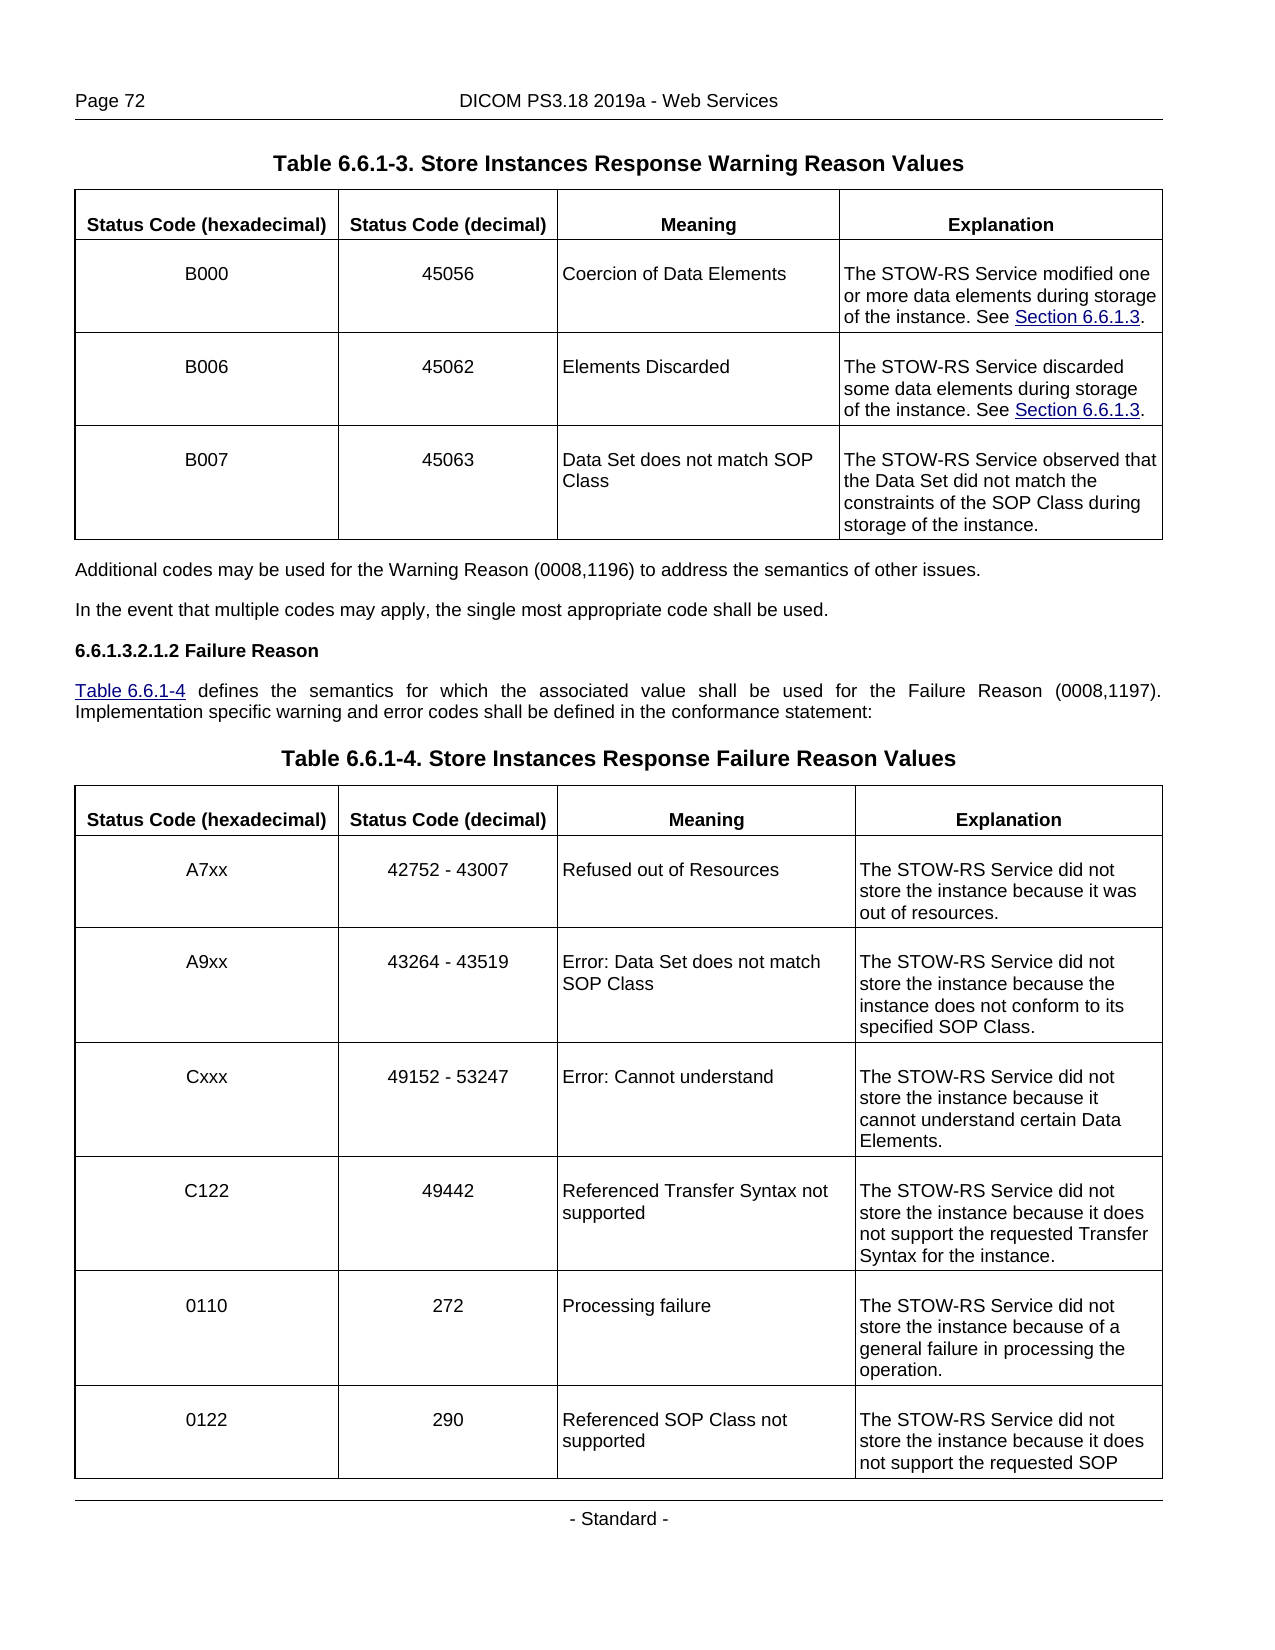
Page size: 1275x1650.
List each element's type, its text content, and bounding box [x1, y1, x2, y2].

table_cell Data Set does not match SOP Class [558, 426, 839, 539]
table_cell The STOW-RS Service did not store the instance because the instance does not conform to its specified SOP Class. [856, 928, 1162, 1042]
text In the event that multiple codes may apply, the single most appropriate code shall be used. [75, 599, 1162, 621]
table_header Explanation [856, 786, 1162, 834]
table_cell 0110 [76, 1271, 338, 1385]
table_header Meaning [558, 786, 855, 834]
table_cell 49152 - 53247 [339, 1043, 557, 1156]
text Table 6.6.1-4 defines the semantics for which the associated value shall be used for the Failure Reason (0008,1197). Implementation specific warning and error codes shall be defined in the conformance statement: [75, 680, 1162, 723]
table_cell A9xx [76, 928, 338, 1042]
table_header Status Code (decimal) [339, 190, 557, 239]
text 6.6.1.3.2.1.2 Failure Reason [75, 639, 1162, 661]
table_cell B000 [76, 240, 338, 332]
table_cell 0122 [76, 1386, 338, 1478]
table_cell A7xx [76, 836, 338, 927]
table_cell Error: Data Set does not match SOP Class [558, 928, 855, 1042]
table_cell Refused out of Resources [558, 836, 855, 927]
table_header Explanation [840, 190, 1162, 239]
table_cell B006 [76, 333, 338, 425]
table_cell 272 [339, 1271, 557, 1385]
table_cell Referenced SOP Class not supported [558, 1386, 855, 1478]
table_header Status Code (decimal) [339, 786, 557, 834]
table_cell The STOW-RS Service did not store the instance because it was out of resources. [856, 836, 1162, 927]
table_cell 290 [339, 1386, 557, 1478]
table_cell C122 [76, 1157, 338, 1270]
table_cell The STOW-RS Service did not store the instance because it does not support the requested SOP [856, 1386, 1162, 1478]
table_cell Processing failure [558, 1271, 855, 1385]
table_cell Error: Cannot understand [558, 1043, 855, 1156]
table_cell 45063 [339, 426, 557, 539]
table_cell Elements Discarded [558, 333, 839, 425]
table_cell B007 [76, 426, 338, 539]
table_cell 43264 - 43519 [339, 928, 557, 1042]
table_cell Cxxx [76, 1043, 338, 1156]
table_header Status Code (hexadecimal) [76, 190, 338, 239]
table_cell Coercion of Data Elements [558, 240, 839, 332]
table_cell The STOW-RS Service did not store the instance because it cannot understand certain Data Elements. [856, 1043, 1162, 1156]
table_cell The STOW-RS Service modified one or more data elements during storage of the instance. See Section 6.6.1.3. [840, 240, 1162, 332]
table_cell 45062 [339, 333, 557, 425]
table_header Meaning [558, 190, 839, 239]
table_cell The STOW-RS Service observed that the Data Set did not match the constraints of the SOP Class during storage of the instance. [840, 426, 1162, 539]
table_cell The STOW-RS Service did not store the instance because it does not support the requested Transfer Syntax for the instance. [856, 1157, 1162, 1270]
table_cell The STOW-RS Service did not store the instance because of a general failure in processing the operation. [856, 1271, 1162, 1385]
text Table 6.6.1-4. Store Instances Response Failure Reason Values [75, 745, 1162, 771]
table_cell Referenced Transfer Syntax not supported [558, 1157, 855, 1270]
table_header Status Code (hexadecimal) [76, 786, 338, 834]
table_cell 42752 - 43007 [339, 836, 557, 927]
table_cell The STOW-RS Service discarded some data elements during storage of the instance. See Section 6.6.1.3. [840, 333, 1162, 425]
text Additional codes may be used for the Warning Reason (0008,1196) to address the semantics of other issues. [75, 559, 1162, 580]
text Table 6.6.1-3. Store Instances Response Warning Reason Values [75, 150, 1162, 176]
table_cell 45056 [339, 240, 557, 332]
table_cell 49442 [339, 1157, 557, 1270]
